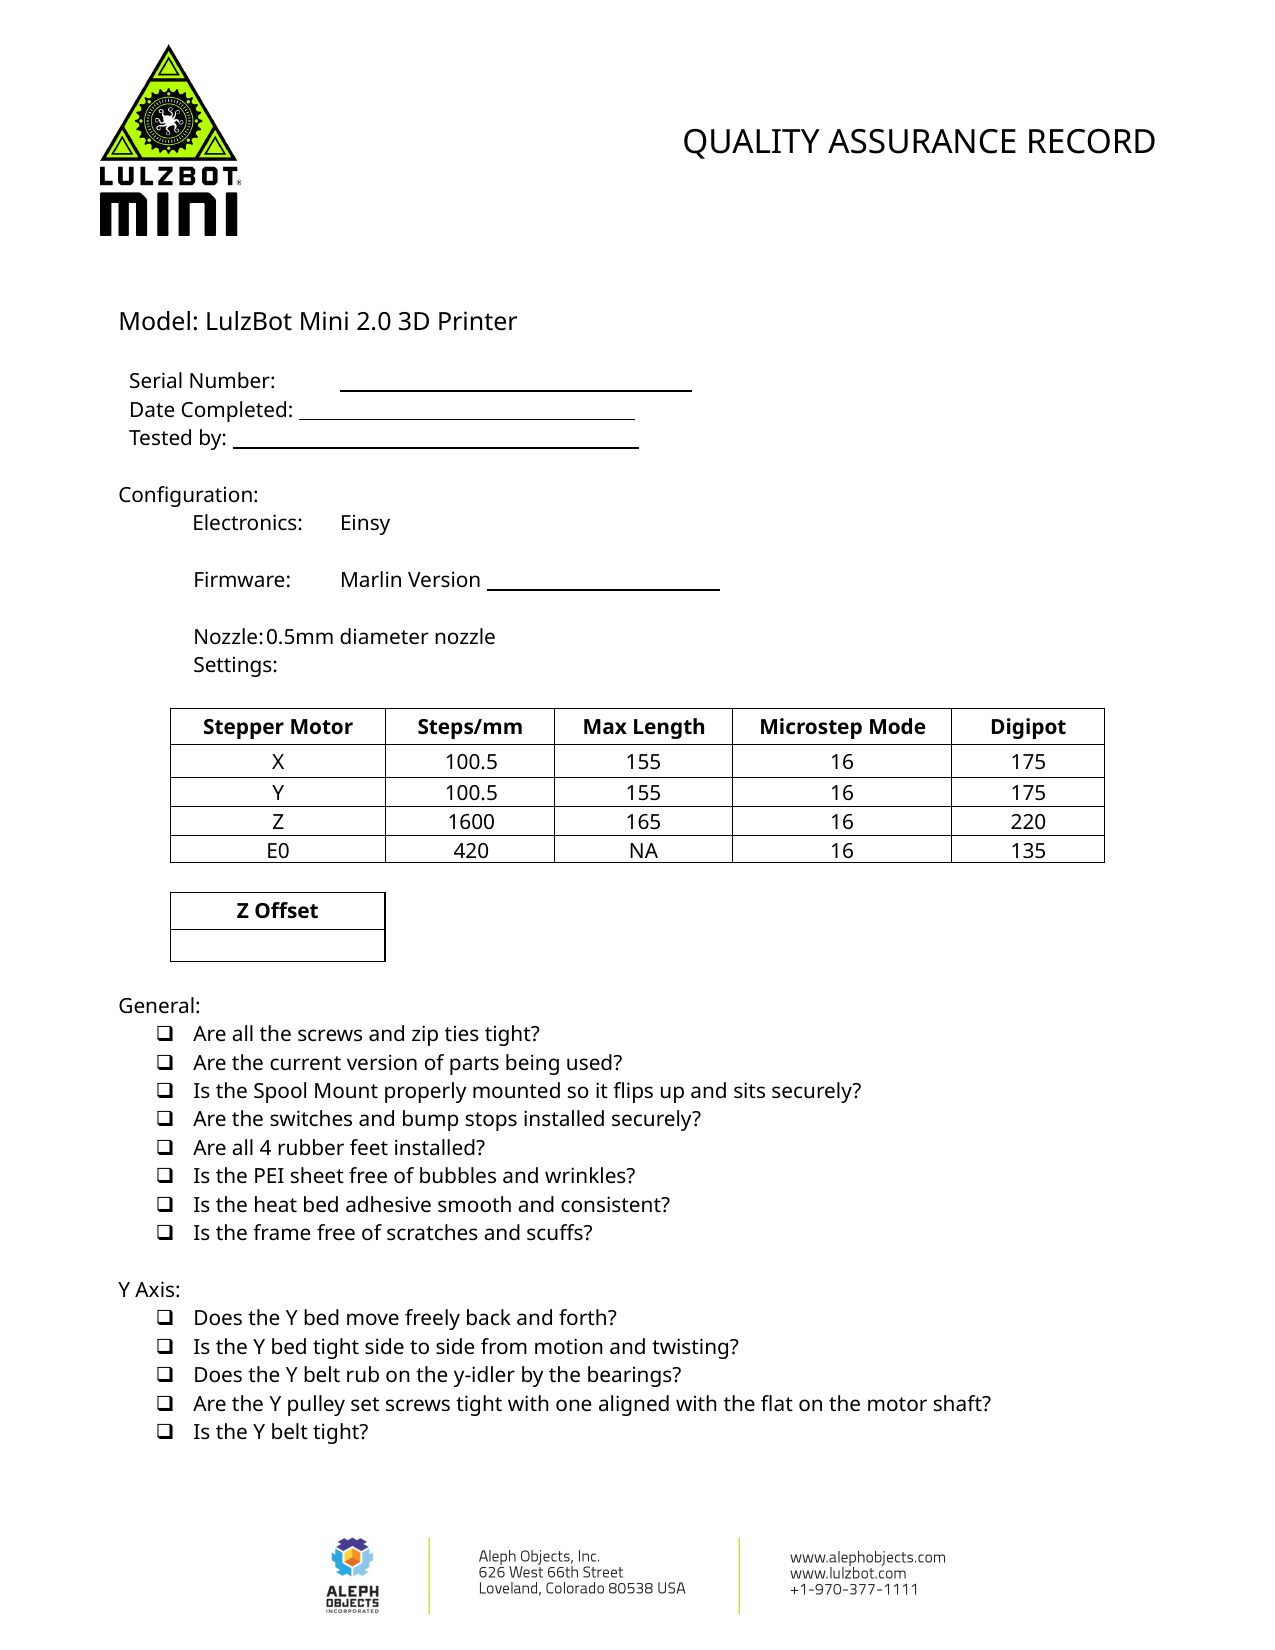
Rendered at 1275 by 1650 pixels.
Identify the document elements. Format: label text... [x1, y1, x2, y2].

list Is the Y bed tight side to side from motion and twisting? [156, 1332, 1157, 1360]
list Are the current version of parts being used? [156, 1048, 1157, 1076]
table_cell 175 [952, 745, 1104, 777]
text Electronics: Einsy [118, 508, 1157, 537]
table_cell NA [555, 836, 732, 862]
text Tested by: [118, 423, 1157, 452]
text Configuration: [118, 480, 1157, 508]
table_header Digipot [952, 709, 1104, 744]
list Is the frame free of scratches and scuffs? [156, 1218, 1157, 1247]
list Is the Y belt tight? [156, 1417, 1157, 1446]
text General: [118, 991, 1157, 1019]
list Is the PEI sheet free of bubbles and wrinkles? [156, 1161, 1157, 1190]
table_cell 1600 [386, 807, 554, 835]
table_cell E0 [171, 836, 385, 862]
table_cell 100.5 [386, 745, 554, 777]
table_header Max Length [555, 709, 732, 744]
table_cell 420 [386, 836, 554, 862]
table_cell 16 [733, 807, 951, 835]
table_cell 135 [952, 836, 1104, 862]
list Is the heat bed adhesive smooth and consistent? [156, 1190, 1157, 1218]
text Firmware: Marlin Version [118, 565, 1157, 594]
table_cell 16 [733, 745, 951, 777]
picture [100, 44, 242, 236]
table_header Z Offset [171, 893, 384, 928]
text Model: LulzBot Mini 2.0 3D Printer [118, 304, 1157, 338]
list Are the switches and bump stops installed securely? [156, 1104, 1157, 1133]
table_cell 165 [555, 807, 732, 835]
table_header Steps/mm [386, 709, 554, 744]
list Are all 4 rubber feet installed? [156, 1133, 1157, 1161]
table_cell X [171, 745, 385, 777]
table_cell 155 [555, 778, 732, 806]
table_cell 175 [952, 778, 1104, 806]
table_cell 16 [733, 836, 951, 862]
table_cell Y [171, 778, 385, 806]
table_cell 100.5 [386, 778, 554, 806]
table_cell 220 [952, 807, 1104, 835]
text Y Axis: [118, 1275, 1157, 1303]
table_cell 16 [733, 778, 951, 806]
table_cell 155 [555, 745, 732, 777]
text Serial Number: [118, 366, 1157, 395]
text Settings: [193, 651, 1176, 679]
table_cell [171, 930, 384, 961]
picture [0, 1500, 1275, 1650]
list Is the Spool Mount properly mounted so it flips up and sits securely? [156, 1076, 1157, 1104]
text Nozzle: 0.5mm diameter nozzle [118, 622, 1157, 651]
list Does the Y bed move freely back and forth? [156, 1303, 1157, 1332]
table_cell Z [171, 807, 385, 835]
list Are the Y pulley set screws tight with one aligned with the flat on the motor shaft? [156, 1389, 1157, 1417]
table_header Microstep Mode [733, 709, 951, 744]
text Date Completed: [118, 395, 1157, 423]
list Are all the screws and zip ties tight? [156, 1019, 1157, 1048]
list Does the Y belt rub on the y-idler by the bearings? [156, 1360, 1157, 1389]
table_header Stepper Motor [171, 709, 385, 744]
